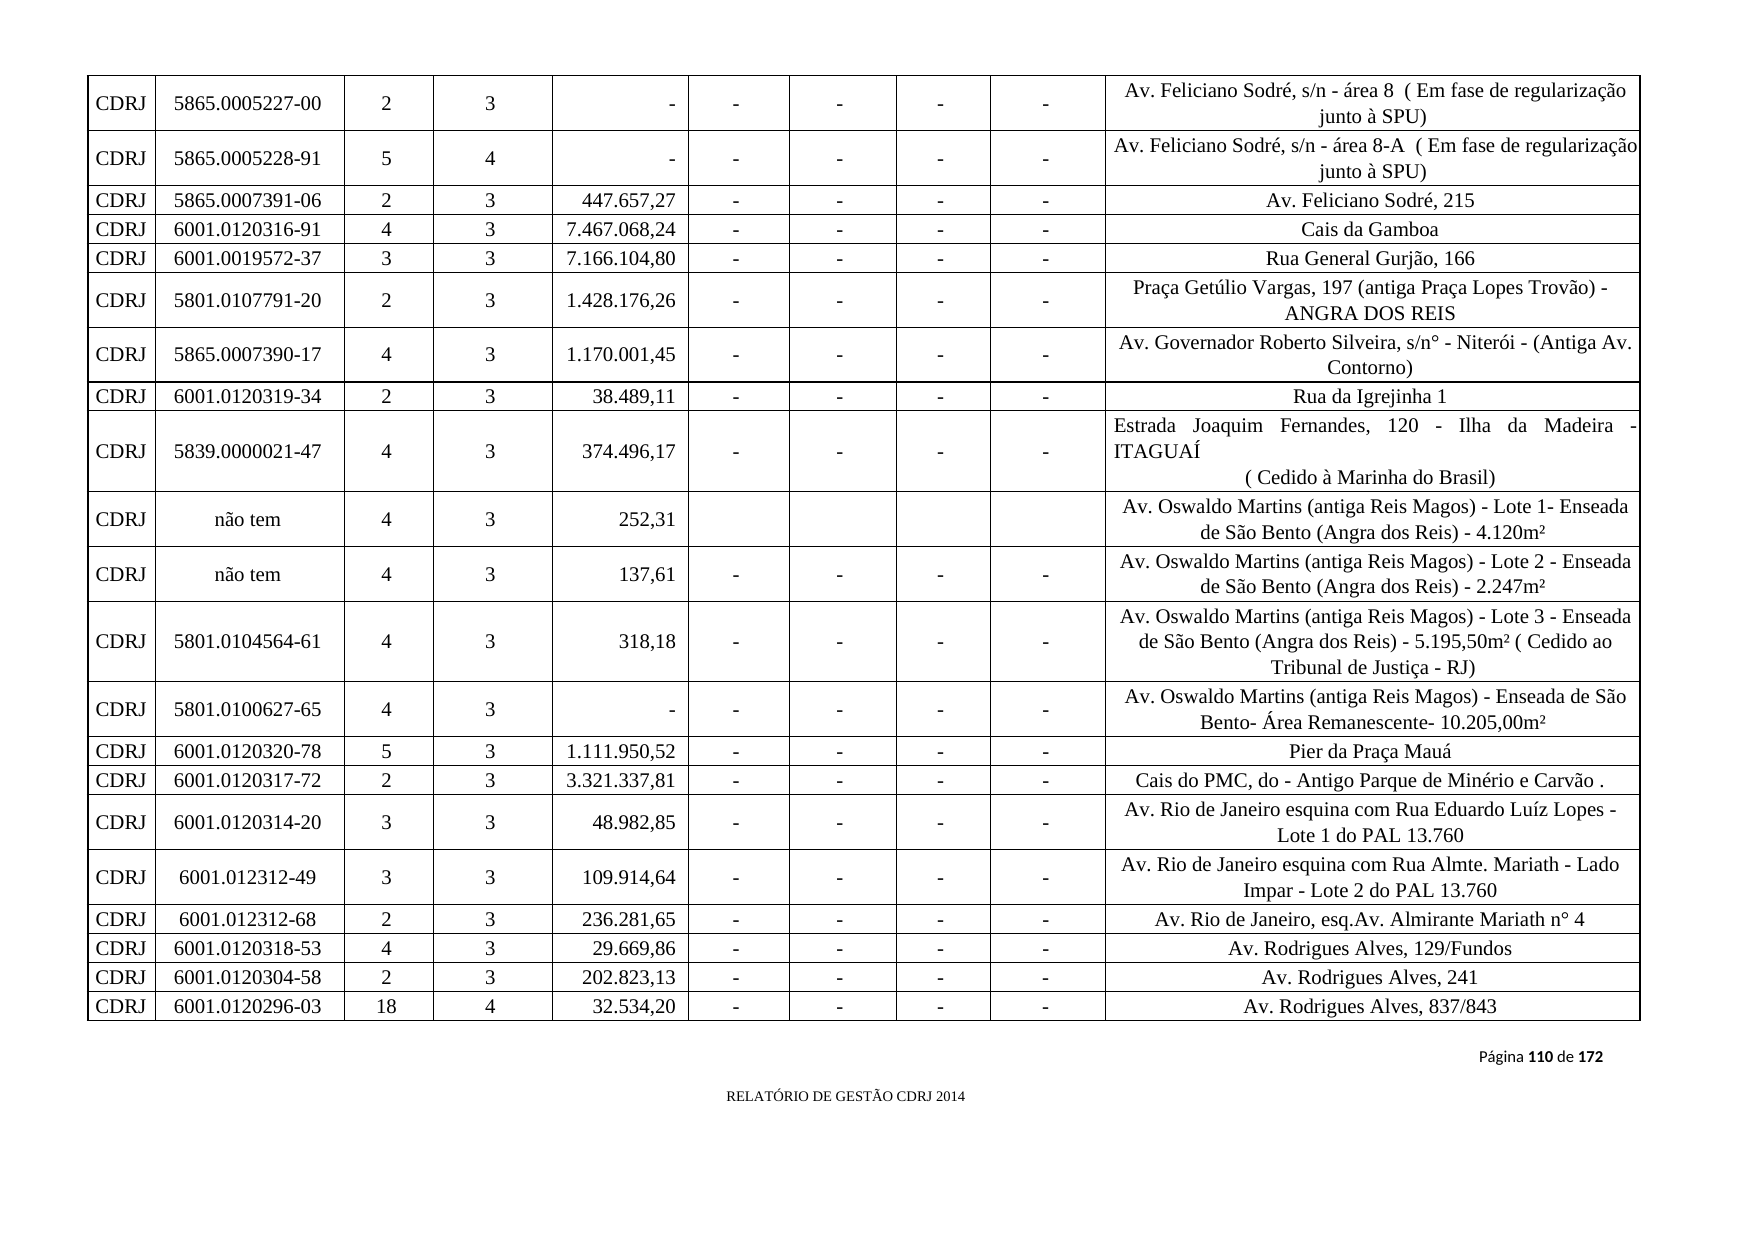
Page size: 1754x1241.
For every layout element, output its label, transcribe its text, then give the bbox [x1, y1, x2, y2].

table_cell - [689, 273, 789, 327]
table_cell - [689, 795, 789, 849]
table_cell Praça Getúlio Vargas, 197 (antiga Praça Lopes Trovão) - ANGRA DOS REIS [1106, 273, 1639, 327]
table_cell 3.321.337,81 [553, 766, 688, 794]
table_cell Av. Rodrigues Alves, 837/843 [1106, 992, 1639, 1020]
table_cell - [689, 411, 789, 491]
table_cell 3 [434, 934, 552, 962]
table_cell - [790, 186, 896, 214]
table_cell Rua da Igrejinha 1 [1106, 383, 1639, 410]
table_cell 3 [434, 963, 552, 991]
table_cell 4 [434, 992, 552, 1020]
table_cell - [790, 244, 896, 272]
table_cell 3 [434, 328, 552, 381]
table_cell CDRJ [89, 602, 155, 681]
table_cell - [689, 992, 789, 1020]
table_cell 6001.0120304-58 [156, 963, 344, 991]
table_cell 5 [345, 737, 433, 765]
table_cell - [689, 905, 789, 933]
table_cell 3 [434, 411, 552, 491]
table_cell Av. Feliciano Sodré, 215 [1106, 186, 1639, 214]
table_cell 6001.0120319-34 [156, 383, 344, 410]
table_cell - [689, 963, 789, 991]
table_cell CDRJ [89, 766, 155, 794]
table_cell [689, 492, 789, 546]
table_cell CDRJ [89, 411, 155, 491]
table_cell 5 [345, 131, 433, 184]
table_cell - [991, 795, 1105, 849]
table_cell 3 [434, 795, 552, 849]
table_cell 3 [434, 492, 552, 546]
table_cell CDRJ [89, 737, 155, 765]
table_cell - [897, 905, 990, 933]
table_cell 48.982,85 [553, 795, 688, 849]
table_cell - [897, 766, 990, 794]
table_cell - [897, 682, 990, 736]
table_cell - [897, 602, 990, 681]
table_cell 32.534,20 [553, 992, 688, 1020]
table_cell - [790, 992, 896, 1020]
table_cell 7.467.068,24 [553, 215, 688, 243]
table_cell - [897, 737, 990, 765]
table_cell - [991, 963, 1105, 991]
table_cell - [790, 934, 896, 962]
table_cell Estrada Joaquim Fernandes, 120 - Ilha da Madeira - ITAGUAÍ ( Cedido à Marinha do Brasil) [1106, 411, 1639, 491]
table_cell - [689, 328, 789, 381]
table_cell - [689, 934, 789, 962]
table_cell 4 [345, 934, 433, 962]
table_cell 318,18 [553, 602, 688, 681]
table_cell Av. Feliciano Sodré, s/n - área 8 ( Em fase de regularização junto à SPU) [1106, 76, 1639, 130]
table_cell - [991, 992, 1105, 1020]
table_cell 236.281,65 [553, 905, 688, 933]
table_cell - [689, 186, 789, 214]
table_cell - [790, 602, 896, 681]
table_cell - [897, 76, 990, 130]
table_cell 6001.0120317-72 [156, 766, 344, 794]
table_cell 2 [345, 963, 433, 991]
table_cell - [790, 766, 896, 794]
table_cell CDRJ [89, 273, 155, 327]
table_cell - [553, 76, 688, 130]
table_cell CDRJ [89, 383, 155, 410]
table_cell - [991, 273, 1105, 327]
table_cell 3 [434, 766, 552, 794]
table_cell 3 [434, 850, 552, 904]
table_cell - [790, 273, 896, 327]
table_cell - [689, 737, 789, 765]
table_cell 6001.012312-49 [156, 850, 344, 904]
table_cell - [897, 411, 990, 491]
table_cell - [553, 131, 688, 184]
table_cell [790, 492, 896, 546]
table_cell 2 [345, 186, 433, 214]
table_cell CDRJ [89, 850, 155, 904]
table_cell Av. Rodrigues Alves, 129/Fundos [1106, 934, 1639, 962]
table_cell [991, 492, 1105, 546]
table_cell [897, 492, 990, 546]
table_cell 4 [345, 328, 433, 381]
table_cell - [790, 795, 896, 849]
table_cell - [991, 850, 1105, 904]
table_cell 6001.0120318-53 [156, 934, 344, 962]
table_cell CDRJ [89, 492, 155, 546]
table_cell 3 [345, 244, 433, 272]
table_cell 29.669,86 [553, 934, 688, 962]
table_cell não tem [156, 547, 344, 601]
table_cell - [991, 905, 1105, 933]
table_cell 5865.0007390-17 [156, 328, 344, 381]
table_cell 6001.0120316-91 [156, 215, 344, 243]
table_cell CDRJ [89, 244, 155, 272]
table_cell 18 [345, 992, 433, 1020]
table_cell 4 [434, 131, 552, 184]
table_cell não tem [156, 492, 344, 546]
table_cell 4 [345, 682, 433, 736]
table_cell - [991, 76, 1105, 130]
table_cell 5801.0100627-65 [156, 682, 344, 736]
table_cell 5865.0007391-06 [156, 186, 344, 214]
table_cell 3 [434, 383, 552, 410]
table_cell - [897, 934, 990, 962]
table_cell 4 [345, 547, 433, 601]
table_cell - [991, 411, 1105, 491]
table_cell CDRJ [89, 795, 155, 849]
table_cell 3 [434, 737, 552, 765]
table_cell 5865.0005228-91 [156, 131, 344, 184]
table_cell - [790, 737, 896, 765]
table_cell 4 [345, 215, 433, 243]
table_cell 3 [434, 682, 552, 736]
table_cell Av. Rio de Janeiro, esq.Av. Almirante Mariath n° 4 [1106, 905, 1639, 933]
table_cell CDRJ [89, 682, 155, 736]
table_cell 2 [345, 766, 433, 794]
table_cell 5839.0000021-47 [156, 411, 344, 491]
table_cell - [991, 244, 1105, 272]
table_cell Cais da Gamboa [1106, 215, 1639, 243]
table_cell CDRJ [89, 547, 155, 601]
table_cell CDRJ [89, 992, 155, 1020]
table_cell - [790, 328, 896, 381]
table_cell - [790, 905, 896, 933]
table_cell 447.657,27 [553, 186, 688, 214]
table_cell 3 [434, 273, 552, 327]
table_cell 5865.0005227-00 [156, 76, 344, 130]
table_cell 6001.0120296-03 [156, 992, 344, 1020]
table_cell 5801.0107791-20 [156, 273, 344, 327]
table_cell 3 [434, 186, 552, 214]
table_cell Av. Oswaldo Martins (antiga Reis Magos) - Lote 3 - Enseada de São Bento (Angra dos Reis) - 5.195,50m² ( Cedido ao Tribunal de Justiça - RJ) [1106, 602, 1639, 681]
table_cell - [897, 215, 990, 243]
table_cell 3 [345, 795, 433, 849]
table_cell CDRJ [89, 328, 155, 381]
table_cell - [897, 547, 990, 601]
table_cell - [790, 547, 896, 601]
table_cell - [689, 682, 789, 736]
table_cell - [689, 244, 789, 272]
table_cell 252,31 [553, 492, 688, 546]
table_cell 137,61 [553, 547, 688, 601]
table_cell - [790, 383, 896, 410]
table_cell CDRJ [89, 934, 155, 962]
table_cell Av. Rio de Janeiro esquina com Rua Almte. Mariath - Lado Impar - Lote 2 do PAL 13.760 [1106, 850, 1639, 904]
table_cell Av. Oswaldo Martins (antiga Reis Magos) - Lote 1- Enseada de São Bento (Angra dos Reis) - 4.120m² [1106, 492, 1639, 546]
table_cell Av. Oswaldo Martins (antiga Reis Magos) - Enseada de São Bento- Área Remanescente- 10.205,00m² [1106, 682, 1639, 736]
table_cell - [897, 131, 990, 184]
table_cell 3 [434, 547, 552, 601]
table_cell - [790, 850, 896, 904]
table_cell - [991, 328, 1105, 381]
table_cell 6001.0120314-20 [156, 795, 344, 849]
table_cell - [689, 547, 789, 601]
table_cell 7.166.104,80 [553, 244, 688, 272]
table_cell - [790, 76, 896, 130]
table_cell - [790, 131, 896, 184]
table_cell 202.823,13 [553, 963, 688, 991]
table_cell 1.170.001,45 [553, 328, 688, 381]
table_cell 2 [345, 905, 433, 933]
table_cell - [897, 850, 990, 904]
table_cell 6001.0120320-78 [156, 737, 344, 765]
table_cell - [790, 682, 896, 736]
table_cell Av. Feliciano Sodré, s/n - área 8-A ( Em fase de regularização junto à SPU) [1106, 131, 1639, 184]
table_cell 3 [434, 215, 552, 243]
table_cell Rua General Gurjão, 166 [1106, 244, 1639, 272]
table_cell - [897, 244, 990, 272]
table_cell - [897, 963, 990, 991]
table_cell - [689, 850, 789, 904]
table_cell 3 [434, 76, 552, 130]
table_cell - [553, 682, 688, 736]
table_cell - [897, 992, 990, 1020]
table_cell - [897, 383, 990, 410]
table_cell - [790, 215, 896, 243]
table_cell 4 [345, 602, 433, 681]
table_cell 4 [345, 492, 433, 546]
table_cell - [991, 682, 1105, 736]
table_cell CDRJ [89, 76, 155, 130]
table_cell - [991, 383, 1105, 410]
table_cell 2 [345, 273, 433, 327]
table_cell 2 [345, 76, 433, 130]
table_cell 38.489,11 [553, 383, 688, 410]
table_cell - [991, 131, 1105, 184]
table_cell - [991, 215, 1105, 243]
table_cell - [897, 186, 990, 214]
table_cell CDRJ [89, 905, 155, 933]
table_cell - [897, 795, 990, 849]
table_cell - [689, 602, 789, 681]
table_cell - [790, 411, 896, 491]
table_cell Av. Rodrigues Alves, 241 [1106, 963, 1639, 991]
table_cell - [991, 547, 1105, 601]
table_cell - [689, 383, 789, 410]
table_cell - [991, 934, 1105, 962]
table_cell 1.428.176,26 [553, 273, 688, 327]
table_cell - [897, 328, 990, 381]
table_cell - [991, 766, 1105, 794]
table_cell CDRJ [89, 963, 155, 991]
table_cell - [991, 186, 1105, 214]
table_cell 5801.0104564-61 [156, 602, 344, 681]
table_cell CDRJ [89, 131, 155, 184]
table_cell 6001.0019572-37 [156, 244, 344, 272]
table_cell Av. Rio de Janeiro esquina com Rua Eduardo Luíz Lopes - Lote 1 do PAL 13.760 [1106, 795, 1639, 849]
table_cell 3 [434, 905, 552, 933]
table_cell - [689, 131, 789, 184]
table_cell CDRJ [89, 215, 155, 243]
table_cell 3 [434, 602, 552, 681]
table_cell - [897, 273, 990, 327]
table_cell - [689, 215, 789, 243]
table_cell 3 [434, 244, 552, 272]
table_cell Av. Governador Roberto Silveira, s/n° - Niterói - (Antiga Av. Contorno) [1106, 328, 1639, 381]
table_cell CDRJ [89, 186, 155, 214]
table_cell - [790, 963, 896, 991]
table_cell Cais do PMC, do - Antigo Parque de Minério e Carvão . [1106, 766, 1639, 794]
table_cell - [991, 602, 1105, 681]
table_cell Pier da Praça Mauá [1106, 737, 1639, 765]
table_cell 1.111.950,52 [553, 737, 688, 765]
table_cell Av. Oswaldo Martins (antiga Reis Magos) - Lote 2 - Enseada de São Bento (Angra dos Reis) - 2.247m² [1106, 547, 1639, 601]
table_cell 2 [345, 383, 433, 410]
table_cell - [991, 737, 1105, 765]
table_cell 3 [345, 850, 433, 904]
table_cell - [689, 76, 789, 130]
table_cell 374.496,17 [553, 411, 688, 491]
table_cell 109.914,64 [553, 850, 688, 904]
table_cell - [689, 766, 789, 794]
table_cell 6001.012312-68 [156, 905, 344, 933]
table_cell 4 [345, 411, 433, 491]
